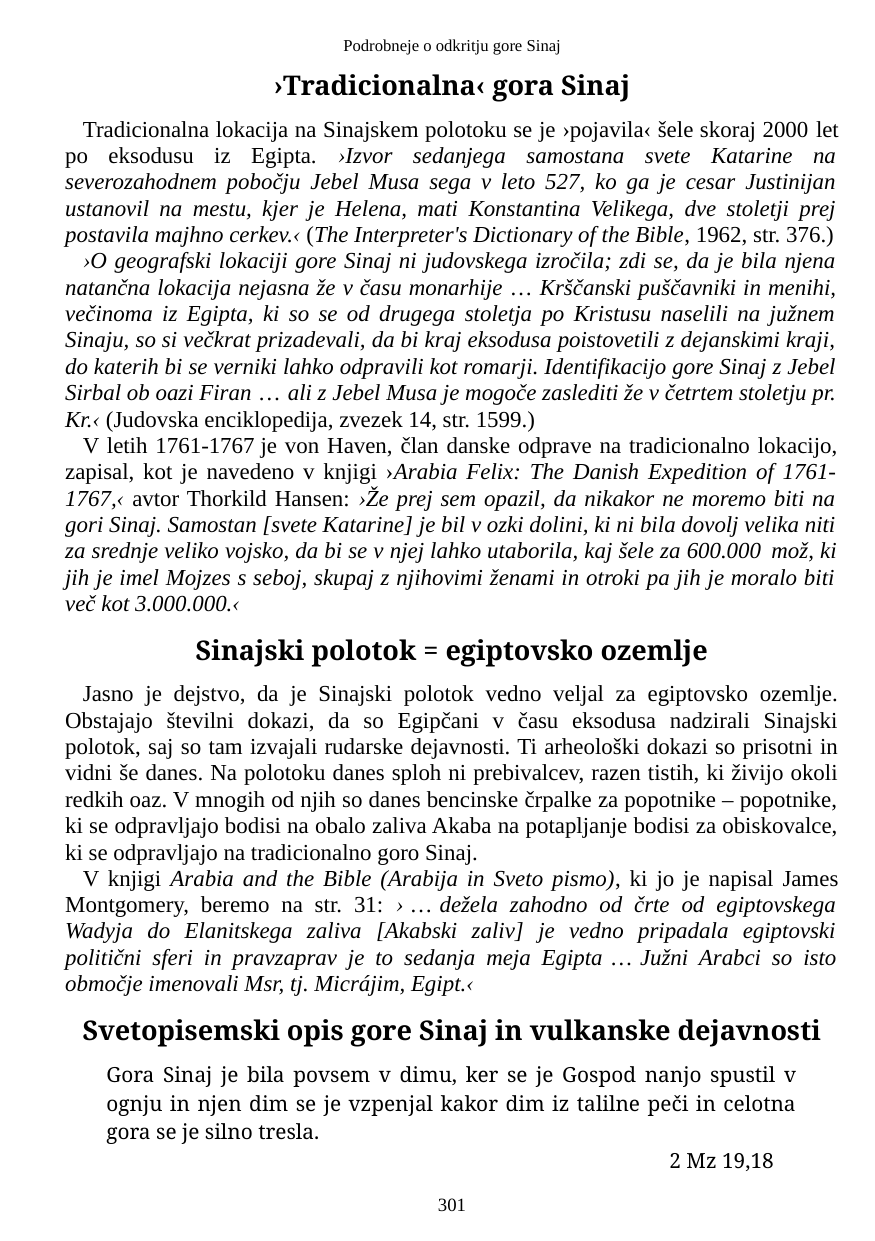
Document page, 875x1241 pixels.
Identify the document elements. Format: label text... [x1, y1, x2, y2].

text V knjigi Arabia and the Bible (Arabija in Sveto pismo), ki jo je napisal James Montgomery, beremo na str. 31: › … dežela zahodno od črte od egiptovskega Wadyja do Elanitskega zaliva [Akabski zaliv] je vedno pripadala egiptovski politični sferi in pravzaprav je to sedanja meja Egipta … Južni Arabci so isto območje imenovali Msr, tj. Micrájim, Egipt.‹ [65, 865, 839, 997]
subtitle ›Tradicionalna‹ gora Sinaj [65, 66, 839, 103]
text Jasno je dejstvo, da je Sinajski polotok vedno veljal za egiptovsko ozemlje. Obstajajo številni dokazi, da so Egipčani v času eksodusa nadzirali Sinajski polotok, saj so tam izvajali rudarske dejavnosti. Ti arheološki dokazi so prisotni in vidni še danes. Na polotoku danes sploh ni prebivalcev, razen tistih, ki živijo okoli redkih oaz. V mnogih od njih so danes bencinske črpalke za popotnike – popotnike, ki se odpravljajo bodisi na obalo zaliva Akaba na potapljanje bodisi za obiskovalce, ki se odpravljajo na tradicionalno goro Sinaj. [65, 680, 839, 865]
subtitle Sinajski polotok = egiptovsko ozemlje [65, 631, 839, 668]
text V letih 1761-1767 je von Haven, član danske odprave na tradicionalno lokacijo, zapisal, kot je navedeno v knjigi ›Arabia Felix: The Danish Expedition of 1761-1767,‹ avtor Thorkild Hansen: ›Že prej sem opazil, da nikakor ne moremo biti na gori Sinaj. Samostan [svete Katarine] je bil v ozki dolini, ki ni bila dovolj velika niti za srednje veliko vojsko, da bi se v njej lahko utaborila, kaj šele za 600.000 mož, ki jih je imel Mojzes s seboj, skupaj z njihovimi ženami in otroki pa jih je moralo biti več kot 3.000.000.‹ [65, 432, 839, 616]
text Tradicionalna lokacija na Sinajskem polotoku se je ›pojavila‹ šele skoraj 2000 let po eksodusu iz Egipta. ›Izvor sedanjega samostana svete Katarine na severozahodnem pobočju Jebel Musa sega v leto 527, ko ga je cesar Justinijan ustanovil na mestu, kjer je Helena, mati Konstantina Velikega, dve stoletji prej postavila majhno cerkev.‹ (The Interpreter's Dictionary of the Bible, 1962, str. 376.) [65, 116, 839, 247]
text ›O geografski lokaciji gore Sinaj ni judovskega izročila; zdi se, da je bila njena natančna lokacija nejasna že v času monarhije … Krščanski puščavniki in menihi, večinoma iz Egipta, ki so se od drugega stoletja po Kristusu naselili na južnem Sinaju, so si večkrat prizadevali, da bi kraj eksodusa poistovetili z dejanskimi kraji, do katerih bi se verniki lahko odpravili kot romarji. Identifikacijo gore Sinaj z Jebel Sirbal ob oazi Firan … ali z Jebel Musa je mogoče zaslediti že v četrtem stoletju pr. Kr.‹ (Judovska enciklopedija, zvezek 14, str. 1599.) [65, 247, 839, 432]
text Gora Sinaj je bila povsem v dimu, ker se je Gospod nanjo spustil v ognju in njen dim se je vzpenjal kakor dim iz talilne peči in celotna gora se je silno tresla. 2 Mz 19,18 [106, 1061, 797, 1174]
subtitle Svetopisemski opis gore Sinaj in vulkanske dejavnosti [65, 1011, 839, 1048]
